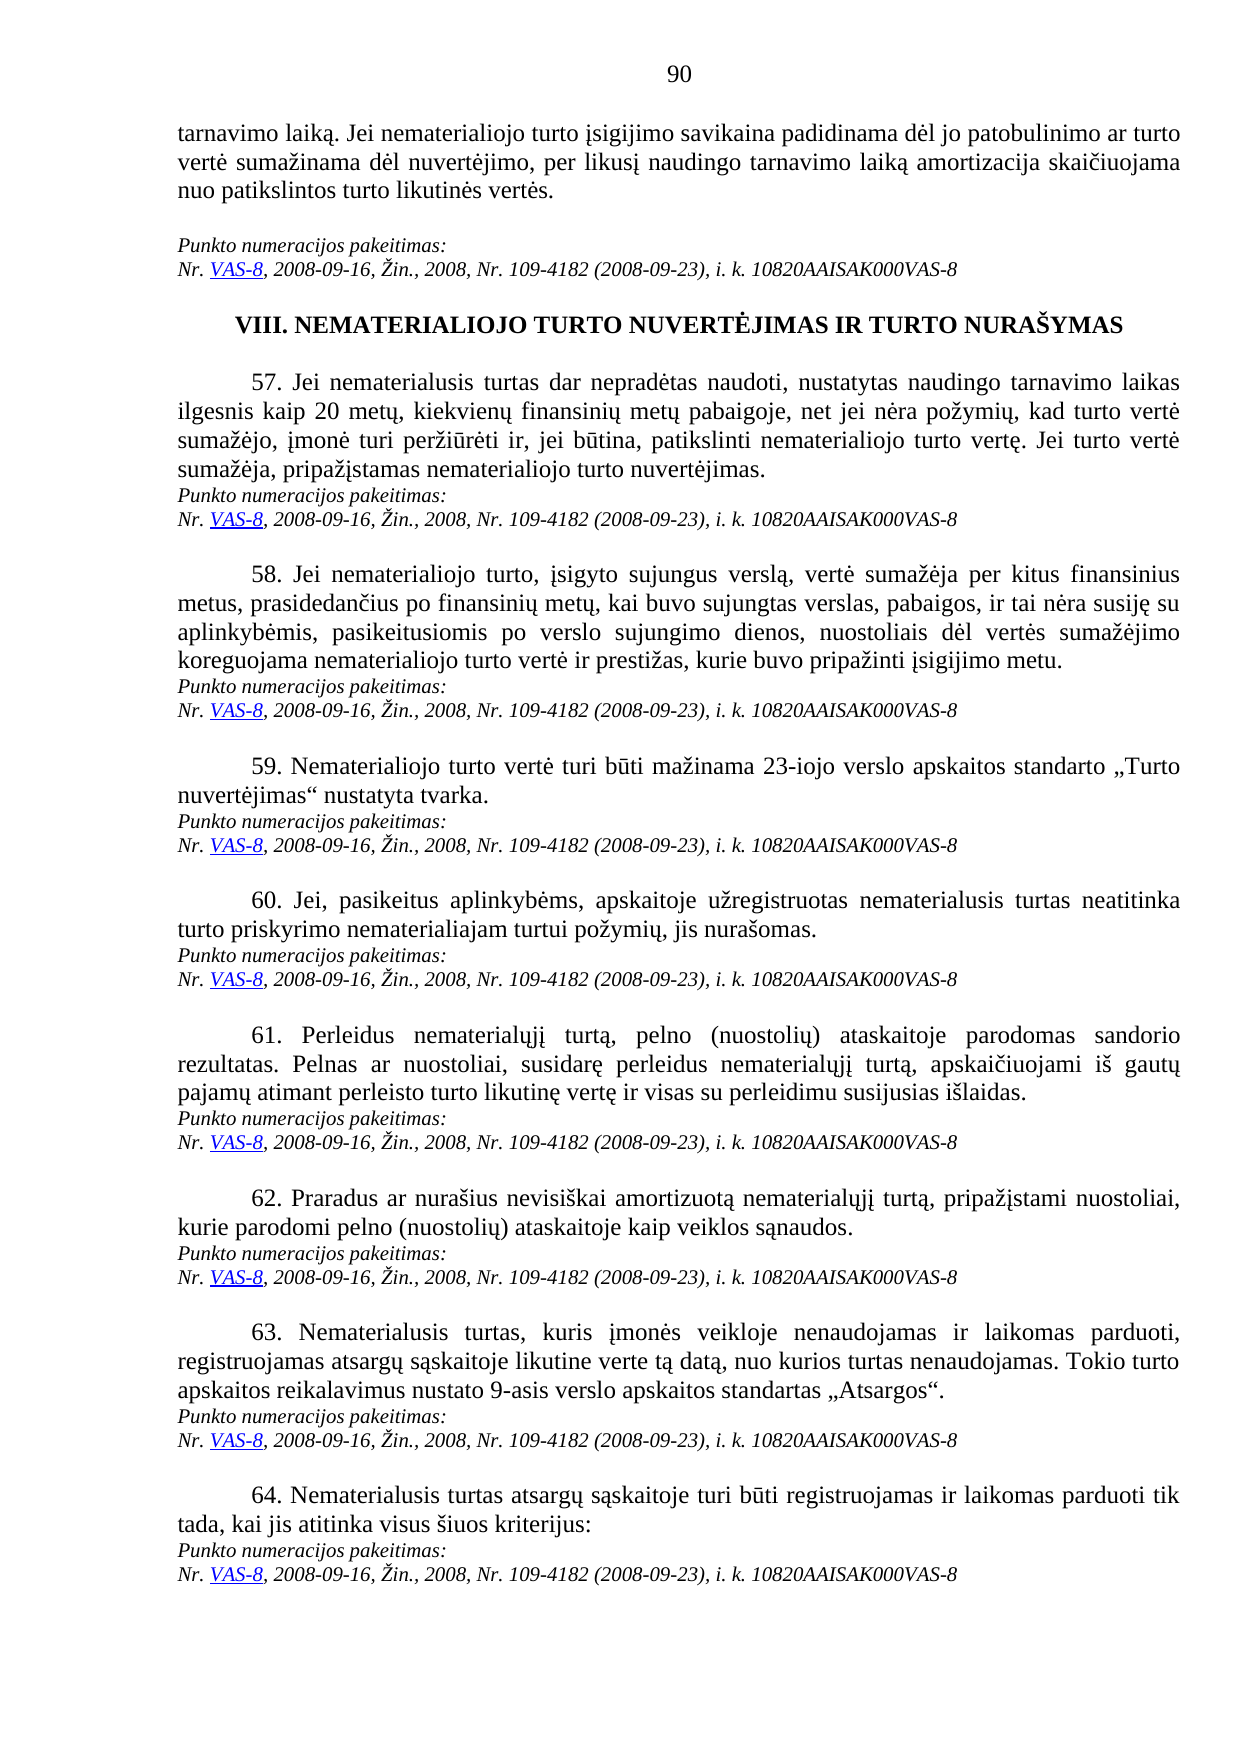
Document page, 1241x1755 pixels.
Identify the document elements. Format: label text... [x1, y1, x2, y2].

text Nr. VAS-8, 2008-09-16, Žin., 2008, Nr. 109-4182 (2008-09-23), i. k. 10820AAISAK000VAS-8 [177, 1562, 1181, 1586]
text Punkto numeracijos pakeitimas: [177, 233, 1181, 257]
text 60. Jei, pasikeitus aplinkybėms, apskaitoje užregistruotas nematerialusis turtas neatitinka turto priskyrimo nematerialiajam turtui požymių, jis nurašomas. [177, 886, 1181, 943]
text Nr. VAS-8, 2008-09-16, Žin., 2008, Nr. 109-4182 (2008-09-23), i. k. 10820AAISAK000VAS-8 [177, 1130, 1181, 1154]
text Nr. VAS-8, 2008-09-16, Žin., 2008, Nr. 109-4182 (2008-09-23), i. k. 10820AAISAK000VAS-8 [177, 257, 1181, 281]
text Nr. VAS-8, 2008-09-16, Žin., 2008, Nr. 109-4182 (2008-09-23), i. k. 10820AAISAK000VAS-8 [177, 1428, 1181, 1452]
text Punkto numeracijos pakeitimas: [177, 1241, 1181, 1265]
text 64. Nematerialusis turtas atsargų sąskaitoje turi būti registruojamas ir laikomas parduoti tik tada, kai jis atitinka visus šiuos kriterijus: [177, 1481, 1181, 1538]
text Punkto numeracijos pakeitimas: [177, 1106, 1181, 1130]
text Punkto numeracijos pakeitimas: [177, 1404, 1181, 1428]
text Nr. VAS-8, 2008-09-16, Žin., 2008, Nr. 109-4182 (2008-09-23), i. k. 10820AAISAK000VAS-8 [177, 507, 1181, 531]
text 57. Jei nematerialusis turtas dar nepradėtas naudoti, nustatytas naudingo tarnavimo laikas ilgesnis kaip 20 metų, kiekvienų finansinių metų pabaigoje, net jei nėra požymių, kad turto vertė sumažėjo, įmonė turi peržiūrėti ir, jei būtina, patikslinti nematerialiojo turto vertę. Jei turto vertė sumažėja, pripažįstamas nematerialiojo turto nuvertėjimas. [177, 367, 1181, 482]
text 63. Nematerialusis turtas, kuris įmonės veikloje nenaudojamas ir laikomas parduoti, registruojamas atsargų sąskaitoje likutine verte tą datą, nuo kurios turtas nenaudojamas. Tokio turto apskaitos reikalavimus nustato 9-asis verslo apskaitos standartas „Atsargos“. [177, 1317, 1181, 1404]
text Punkto numeracijos pakeitimas: [177, 1538, 1181, 1562]
text 61. Perleidus nematerialųjį turtą, pelno (nuostolių) ataskaitoje parodomas sandorio rezultatas. Pelnas ar nuostoliai, susidarę perleidus nematerialųjį turtą, apskaičiuojami iš gautų pajamų atimant perleisto turto likutinę vertę ir visas su perleidimu susijusias išlaidas. [177, 1020, 1181, 1106]
text Punkto numeracijos pakeitimas: [177, 482, 1181, 507]
text Punkto numeracijos pakeitimas: [177, 943, 1181, 967]
text 62. Praradus ar nurašius nevisiškai amortizuotą nematerialųjį turtą, pripažįstami nuostoliai, kurie parodomi pelno (nuostolių) ataskaitoje kaip veiklos sąnaudos. [177, 1183, 1181, 1241]
text Punkto numeracijos pakeitimas: [177, 809, 1181, 833]
text Punkto numeracijos pakeitimas: [177, 674, 1181, 698]
text Nr. VAS-8, 2008-09-16, Žin., 2008, Nr. 109-4182 (2008-09-23), i. k. 10820AAISAK000VAS-8 [177, 967, 1181, 991]
text Nr. VAS-8, 2008-09-16, Žin., 2008, Nr. 109-4182 (2008-09-23), i. k. 10820AAISAK000VAS-8 [177, 1265, 1181, 1289]
text VIII. NEMATERIALIOJO TURTO NUVERTĖJIMAS IR TURTO NURAŠYMAS [177, 310, 1181, 339]
text 59. Nematerialiojo turto vertė turi būti mažinama 23-iojo verslo apskaitos standarto „Turto nuvertėjimas“ nustatyta tvarka. [177, 751, 1181, 809]
text Nr. VAS-8, 2008-09-16, Žin., 2008, Nr. 109-4182 (2008-09-23), i. k. 10820AAISAK000VAS-8 [177, 698, 1181, 722]
text tarnavimo laiką. Jei nematerialiojo turto įsigijimo savikaina padidinama dėl jo patobulinimo ar turto vertė sumažinama dėl nuvertėjimo, per likusį naudingo tarnavimo laiką amortizacija skaičiuojama nuo patikslintos turto likutinės vertės. [177, 118, 1181, 204]
text Nr. VAS-8, 2008-09-16, Žin., 2008, Nr. 109-4182 (2008-09-23), i. k. 10820AAISAK000VAS-8 [177, 833, 1181, 857]
text 58. Jei nematerialiojo turto, įsigyto sujungus verslą, vertė sumažėja per kitus finansinius metus, prasidedančius po finansinių metų, kai buvo sujungtas verslas, pabaigos, ir tai nėra susiję su aplinkybėmis, pasikeitusiomis po verslo sujungimo dienos, nuostoliais dėl vertės sumažėjimo koreguojama nematerialiojo turto vertė ir prestižas, kurie buvo pripažinti įsigijimo metu. [177, 559, 1181, 674]
